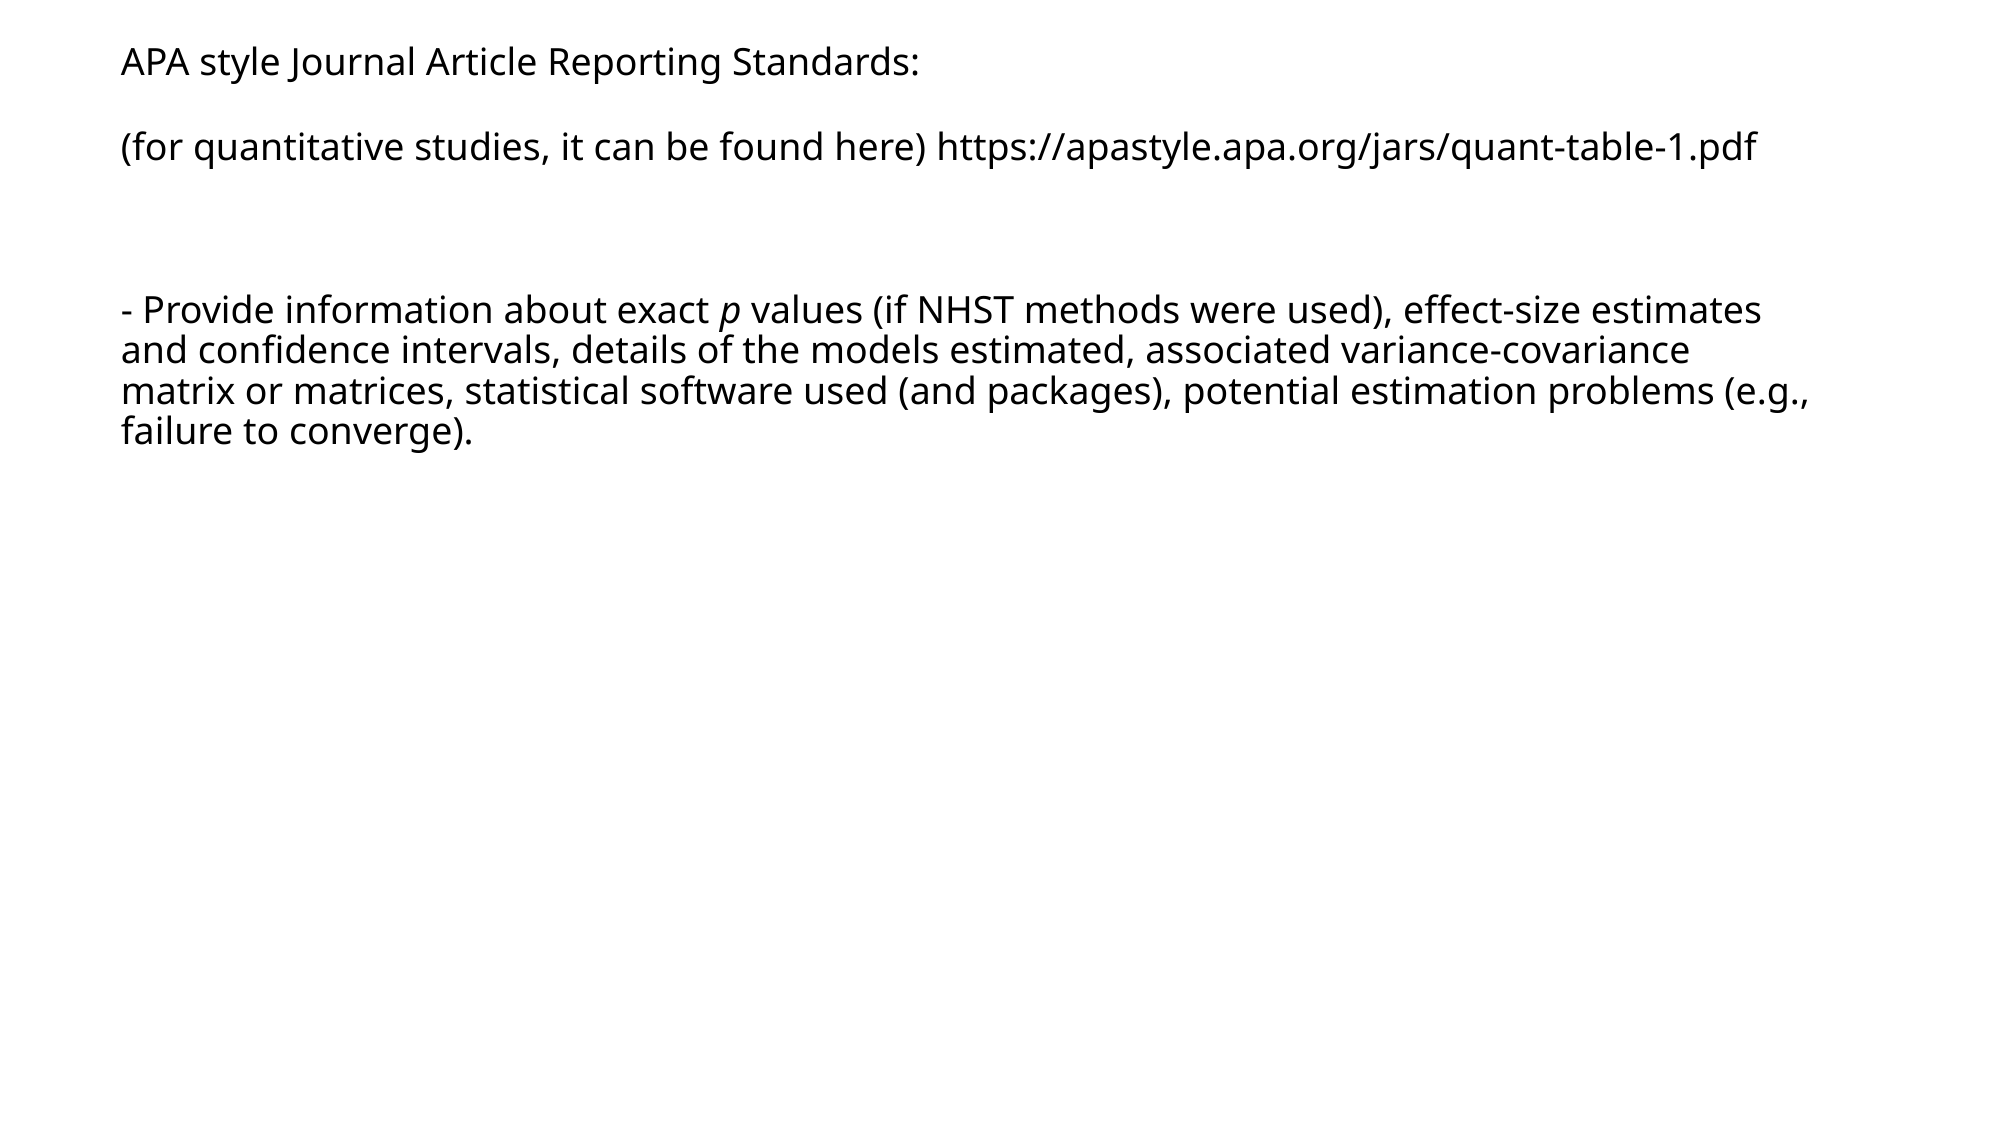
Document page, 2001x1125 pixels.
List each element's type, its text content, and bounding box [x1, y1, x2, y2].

title APA style Journal Article Reporting Standards: (for quantitative studies, it can be found here) https://apastyle.apa.org/jars/quant-table-1.pdf - Provide information about exact p values (if NHST methods were used), effect-size estimates and confidence intervals, details of the models estimated, associated variance-covariance matrix or matrices, statistical software used (and packages), potential estimation problems (e.g., failure to converge). [105, 35, 1831, 253]
